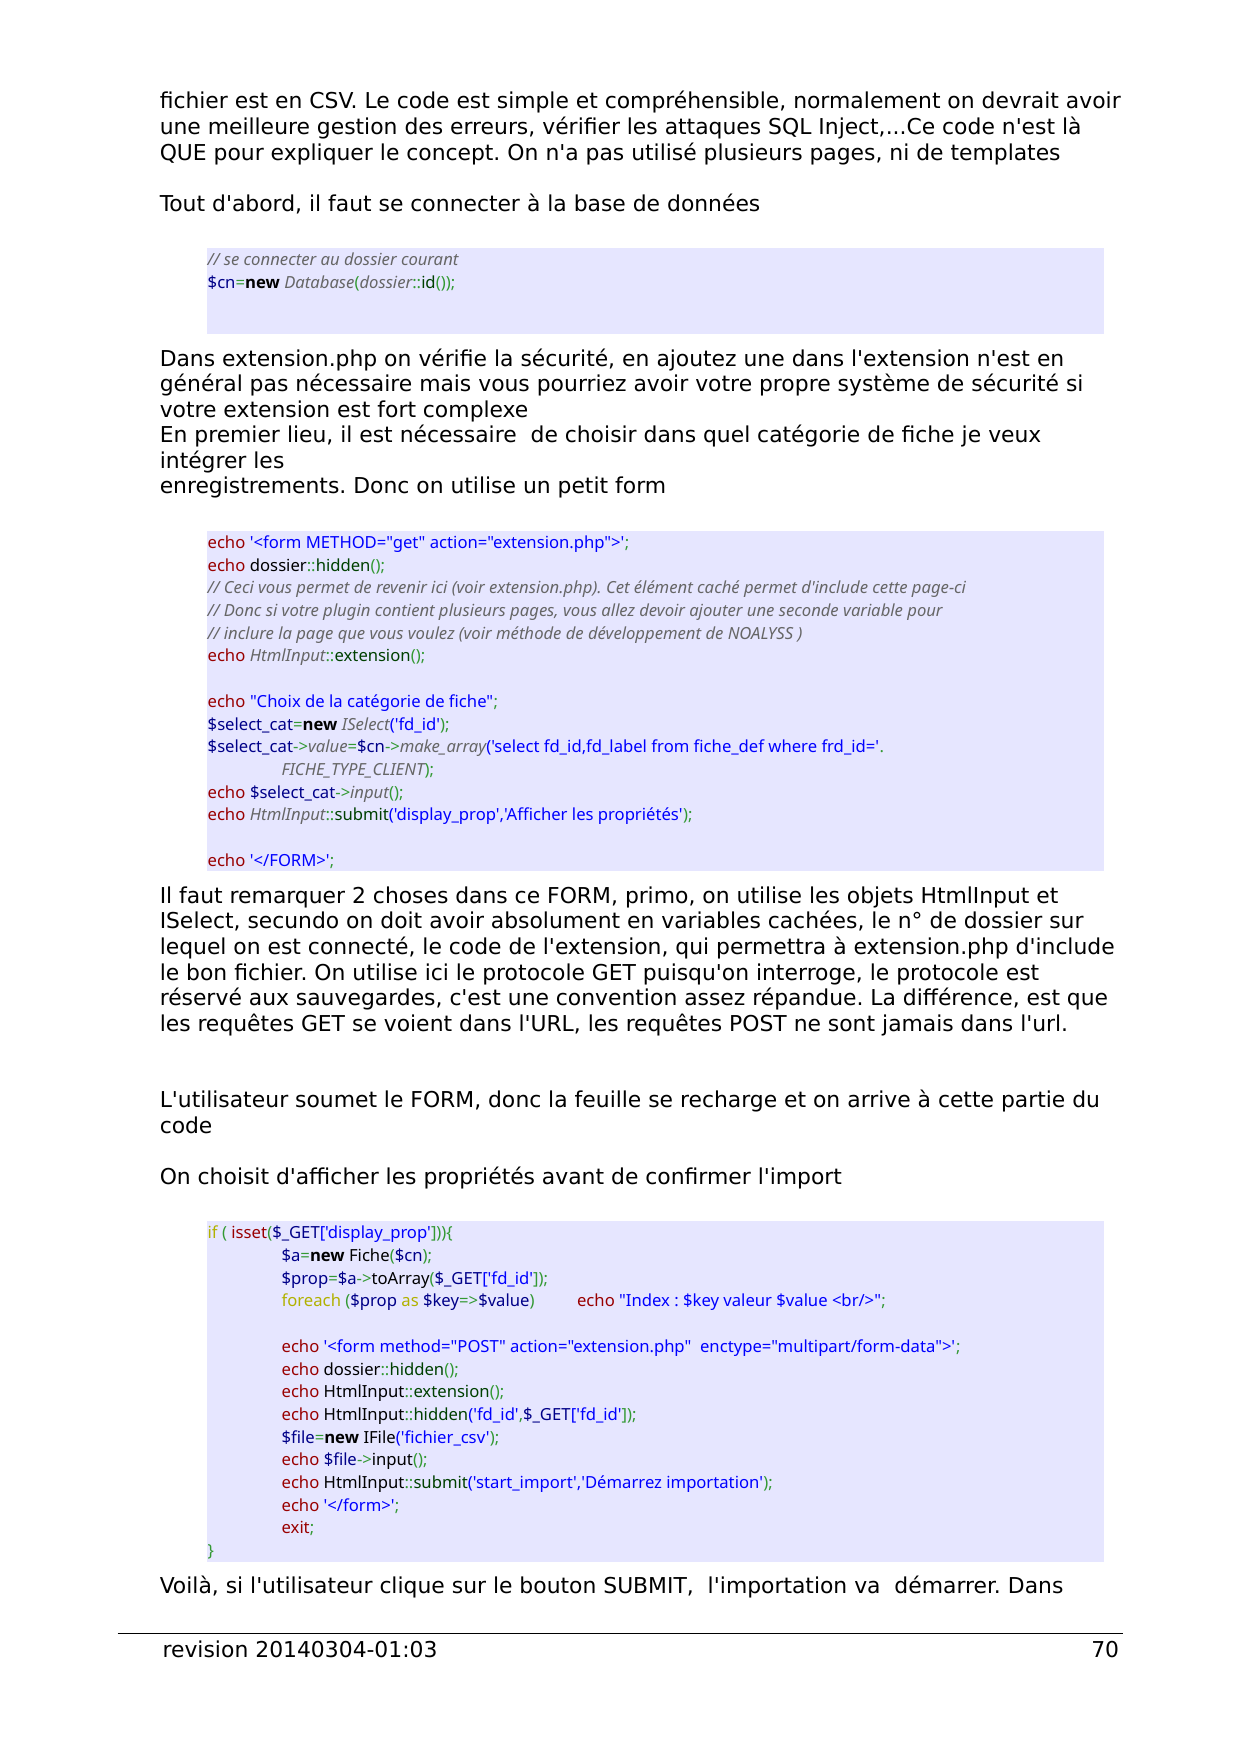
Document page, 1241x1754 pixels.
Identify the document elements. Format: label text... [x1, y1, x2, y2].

text // se connecter au dossier courant $cn=new Database(dossier::id()); [207, 248, 1104, 293]
text En premier lieu, il est nécessaire de choisir dans quel catégorie de fiche je veux intégrer les enregistrements. Donc on utilise un petit form [159, 422, 1123, 499]
text Voilà, si l'utilisateur clique sur le bouton SUBMIT, l'importation va démarrer. Dans [159, 1573, 1123, 1599]
text Il faut remarquer 2 choses dans ce FORM, primo, on utilise les objets HtmlInput et ISelect, secundo on doit avoir absolument en variables cachées, le n° de dossier sur lequel on est connecté, le code de l'extension, qui permettra à extension.php d'include le bon fichier. On utilise ici le protocole GET puisqu'on interroge, le protocole est réservé aux sauvegardes, c'est une convention assez répandue. La différence, est que les requêtes GET se voient dans l'URL, les requêtes POST ne sont jamais dans l'url. L'utilisateur soumet le FORM, donc la feuille se recharge et on arrive à cette partie du code On choisit d'afficher les propriétés avant de confirmer l'import [159, 883, 1123, 1189]
text if ( isset($_GET['display_prop'])){ $a=new Fiche($cn); $prop=$a->toArray($_GET['fd_id']); foreach ($prop as $key=>$value) echo "Index : $key valeur $value <br/>"; echo '<form method="POST" action="extension.php" enctype="multipart/form-data">'; echo dossier::hidden(); echo HtmlInput::extension(); echo HtmlInput::hidden('fd_id',$_GET['fd_id']); $file=new IFile('fichier_csv'); echo $file->input(); echo HtmlInput::submit('start_import','Démarrez importation'); echo '</form>'; exit; } [207, 1221, 1104, 1562]
text Dans extension.php on vérifie la sécurité, en ajoutez une dans l'extension n'est en général pas nécessaire mais vous pourriez avoir votre propre système de sécurité si votre extension est fort complexe [159, 346, 1123, 422]
text fichier est en CSV. Le code est simple et compréhensible, normalement on devrait avoir une meilleure gestion des erreurs, vérifier les attaques SQL Inject,...Ce code n'est là QUE pour expliquer le concept. On n'a pas utilisé plusieurs pages, ni de templates [159, 88, 1123, 165]
text echo '<form METHOD="get" action="extension.php">'; echo dossier::hidden(); // Ceci vous permet de revenir ici (voir extension.php). Cet élément caché permet d'include cette page-ci // Donc si votre plugin contient plusieurs pages, vous allez devoir ajouter une seconde variable pour // inclure la page que vous voulez (voir méthode de développement de NOALYSS ) echo HtmlInput::extension(); echo "Choix de la catégorie de fiche"; $select_cat=new ISelect('fd_id'); $select_cat->value=$cn->make_array('select fd_id,fd_label from fiche_def where frd_id='. FICHE_TYPE_CLIENT); echo $select_cat->input(); echo HtmlInput::submit('display_prop','Afficher les propriétés'); echo '</FORM>'; [207, 531, 1104, 871]
text Tout d'abord, il faut se connecter à la base de données [159, 191, 1123, 216]
